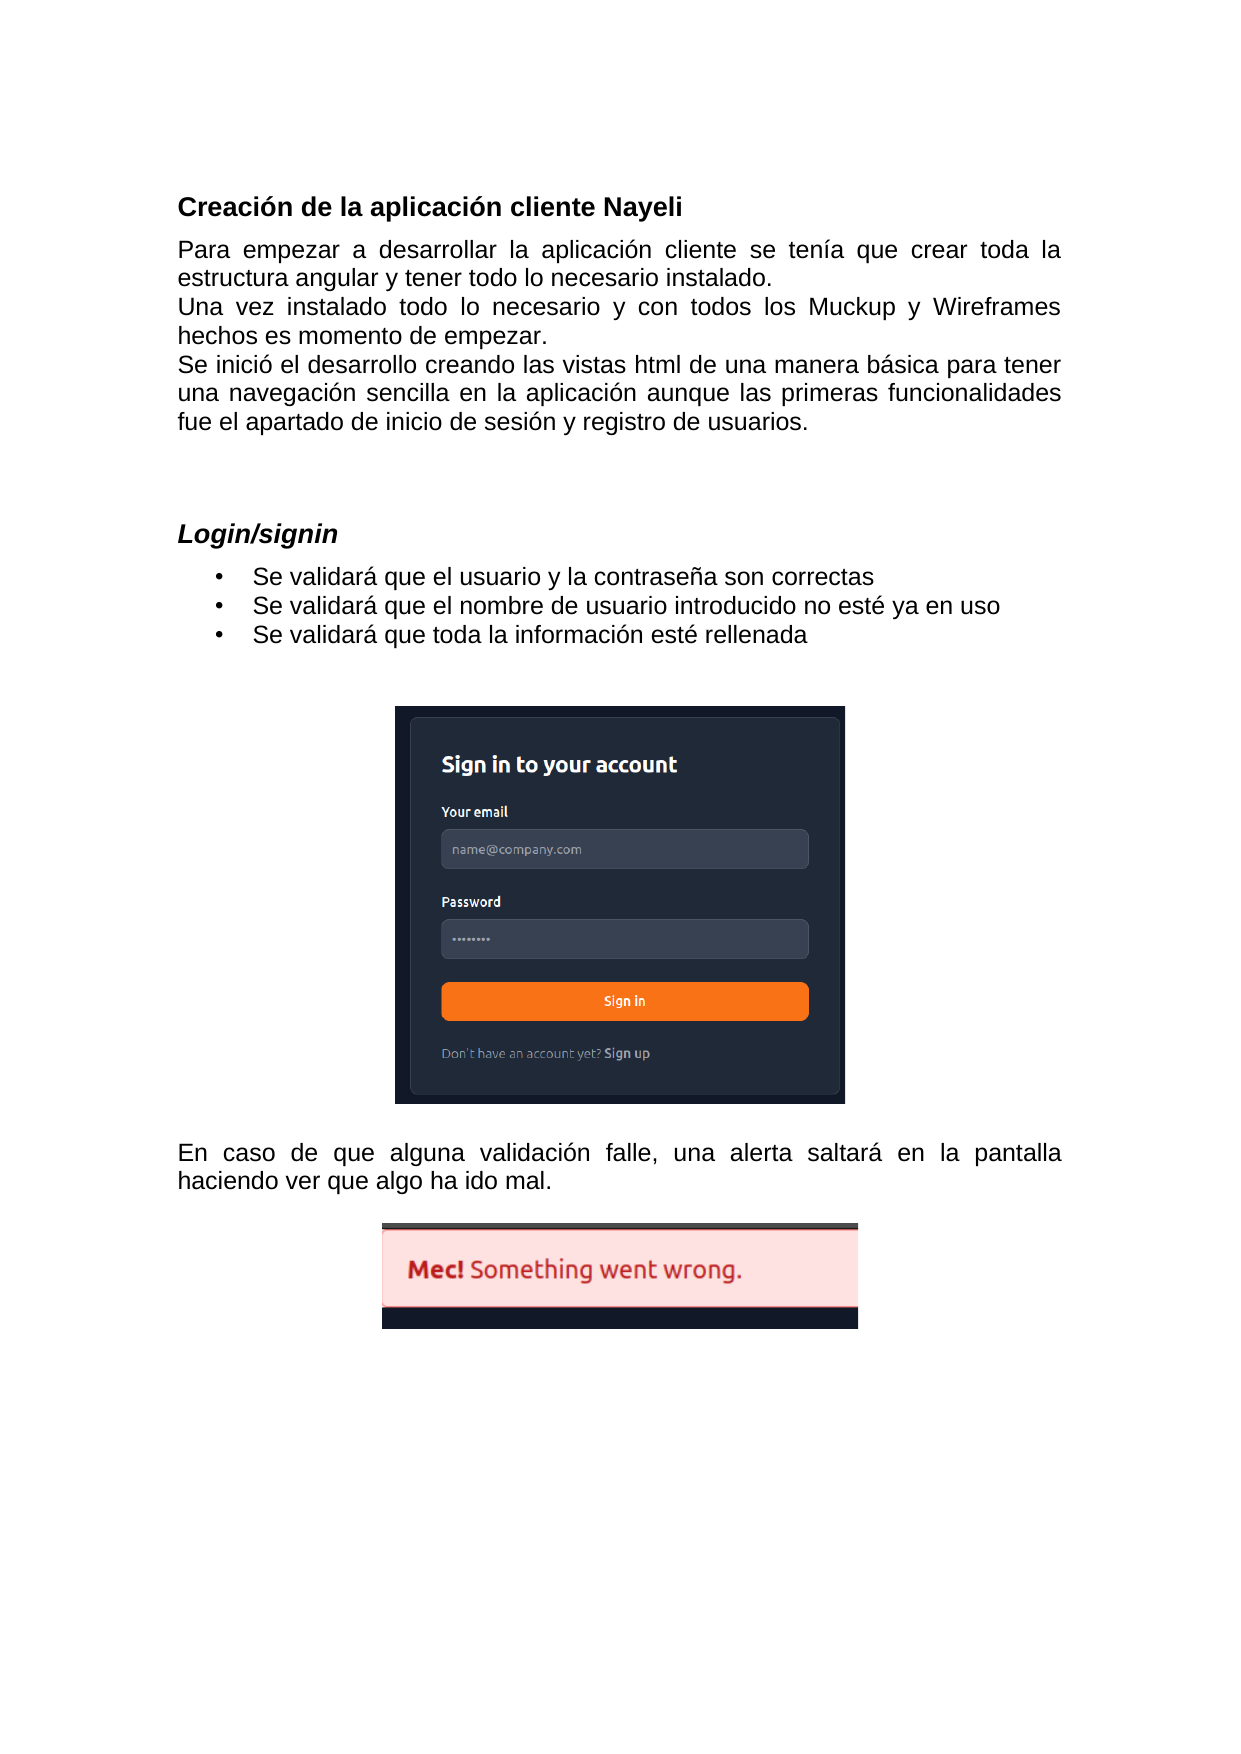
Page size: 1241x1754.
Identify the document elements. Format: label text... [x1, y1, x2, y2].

picture [382, 1223, 859, 1329]
list Se validará que el nombre de usuario introducido no esté ya en uso [215, 591, 1063, 620]
text Para empezar a desarrollar la aplicación cliente se tenía que crear toda la estructura angular y tener todo lo necesario instalado. [177, 235, 1063, 292]
list Se validará que el usuario y la contraseña son correctas [215, 562, 1063, 591]
list Se validará que toda la información esté rellenada [215, 620, 1063, 649]
subtitle Login/signin [177, 518, 1063, 550]
text Se inició el desarrollo creando las vistas html de una manera básica para tener una navegación sencilla en la aplicación aunque las primeras funcionalidades fue el apartado de inicio de sesión y registro de usuarios. [177, 350, 1063, 436]
picture [395, 706, 846, 1104]
subtitle Creación de la aplicación cliente Nayeli [177, 191, 1063, 222]
text En caso de que alguna validación falle, una alerta saltará en la pantalla haciendo ver que algo ha ido mal. [177, 1137, 1063, 1195]
text Una vez instalado todo lo necesario y con todos los Muckup y Wireframes hechos es momento de empezar. [177, 292, 1063, 350]
